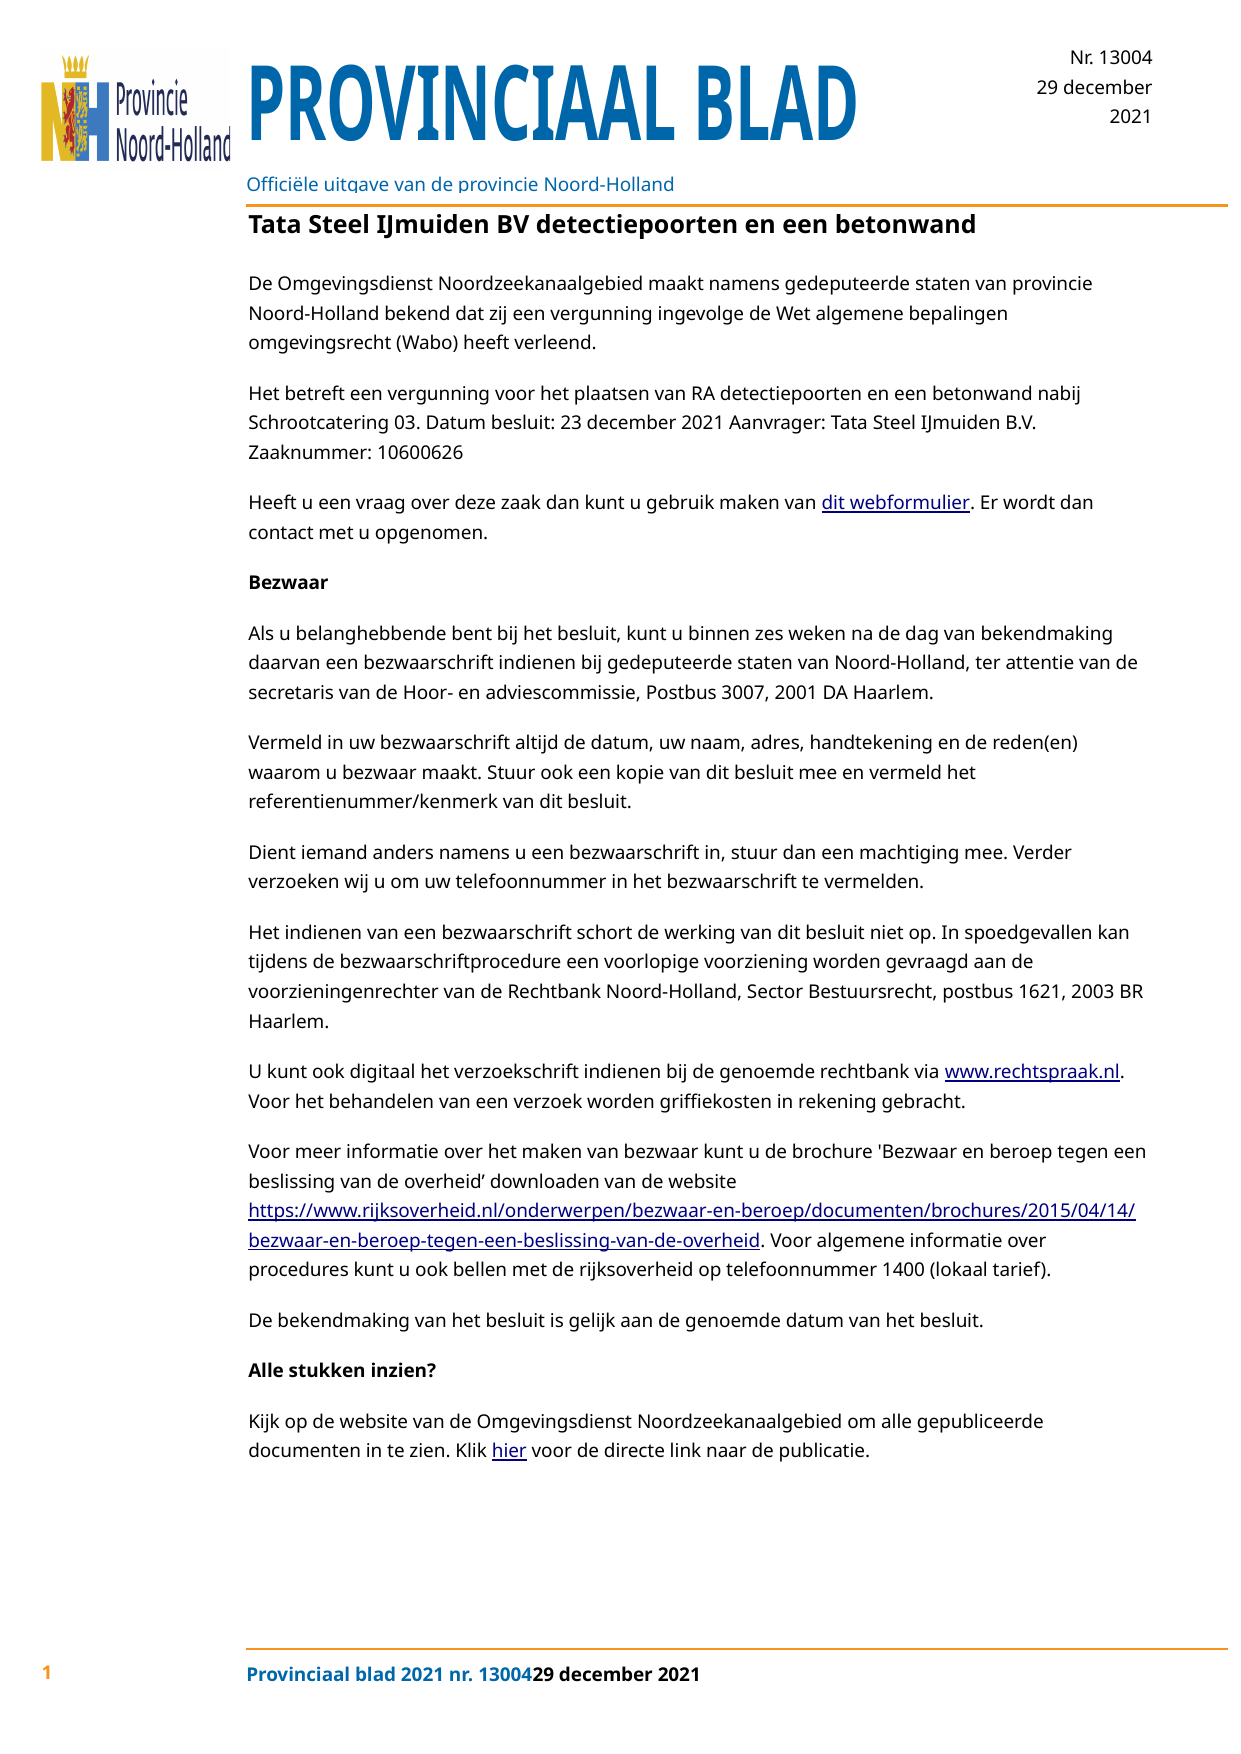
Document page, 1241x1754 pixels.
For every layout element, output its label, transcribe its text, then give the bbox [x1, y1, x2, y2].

text Bezwaar [248, 569, 1152, 595]
text Kijk op de website van de Omgevingsdienst Noordzeekanaalgebied om alle gepubliceerde documenten in te zien. Klik hier voor de directe link naar de publicatie. [248, 1408, 1152, 1463]
text Het indienen van een bezwaarschrift schort de werking van dit besluit niet op. In spoedgevallen kan tijdens de bezwaarschriftprocedure een voorlopige voorziening worden gevraagd aan de voorzieningenrechter van de Rechtbank Noord-Holland, Sector Bestuursrecht, postbus 1621, 2003 BR Haarlem. [248, 919, 1152, 1033]
text Het betreft een vergunning voor het plaatsen van RA detectiepoorten en een betonwand nabij Schrootcatering 03. Datum besluit: 23 december 2021 Aanvrager: Tata Steel IJmuiden B.V. Zaaknummer: 10600626 [248, 380, 1152, 465]
picture [41, 47, 231, 172]
text U kunt ook digitaal het verzoekschrift indienen bij de genoemde rechtbank via www.rechtspraak.nl. Voor het behandelen van een verzoek worden griffiekosten in rekening gebracht. [248, 1058, 1152, 1113]
text Dient iemand anders namens u een bezwaarschrift in, stuur dan een machtiging mee. Verder verzoeken wij u om uw telefoonnummer in het bezwaarschrift te vermelden. [248, 839, 1152, 894]
text Voor meer informatie over het maken van bezwaar kunt u de brochure 'Bezwaar en beroep tegen een beslissing van de overheid’ downloaden van de website https://www.rijksoverheid.nl/onderwerpen/bezwaar-en-beroep/documenten/brochures/2015/04/14/bezwaar-en-beroep-tegen-een-beslissing-van-de-overheid. Voor algemene informatie over procedures kunt u ook bellen met de rijksoverheid op telefoonnummer 1400 (lokaal tarief). [248, 1138, 1152, 1282]
text Vermeld in uw bezwaarschrift altijd de datum, uw naam, adres, handtekening en de reden(en) waarom u bezwaar maakt. Stuur ook een kopie van dit besluit mee en vermeld het referentienummer/kenmerk van dit besluit. [248, 729, 1152, 814]
text Heeft u een vraag over deze zaak dan kunt u gebruik maken van dit webformulier. Er wordt dan contact met u opgenomen. [248, 489, 1152, 545]
text De Omgevingsdienst Noordzeekanaalgebied maakt namens gedeputeerde staten van provincie Noord-Holland bekend dat zij een vergunning ingevolge de Wet algemene bepalingen omgevingsrecht (Wabo) heeft verleend. [248, 270, 1152, 355]
text De bekendmaking van het besluit is gelijk aan de genoemde datum van het besluit. [248, 1307, 1152, 1333]
text Alle stukken inzien? [248, 1357, 1152, 1383]
text Tata Steel IJmuiden BV detectiepoorten en een betonwand [248, 207, 1152, 241]
text Als u belanghebbende bent bij het besluit, kunt u binnen zes weken na de dag van bekendmaking daarvan een bezwaarschrift indienen bij gedeputeerde staten van Noord-Holland, ter attentie van de secretaris van de Hoor- en adviescommissie, Postbus 3007, 2001 DA Haarlem. [248, 620, 1152, 705]
